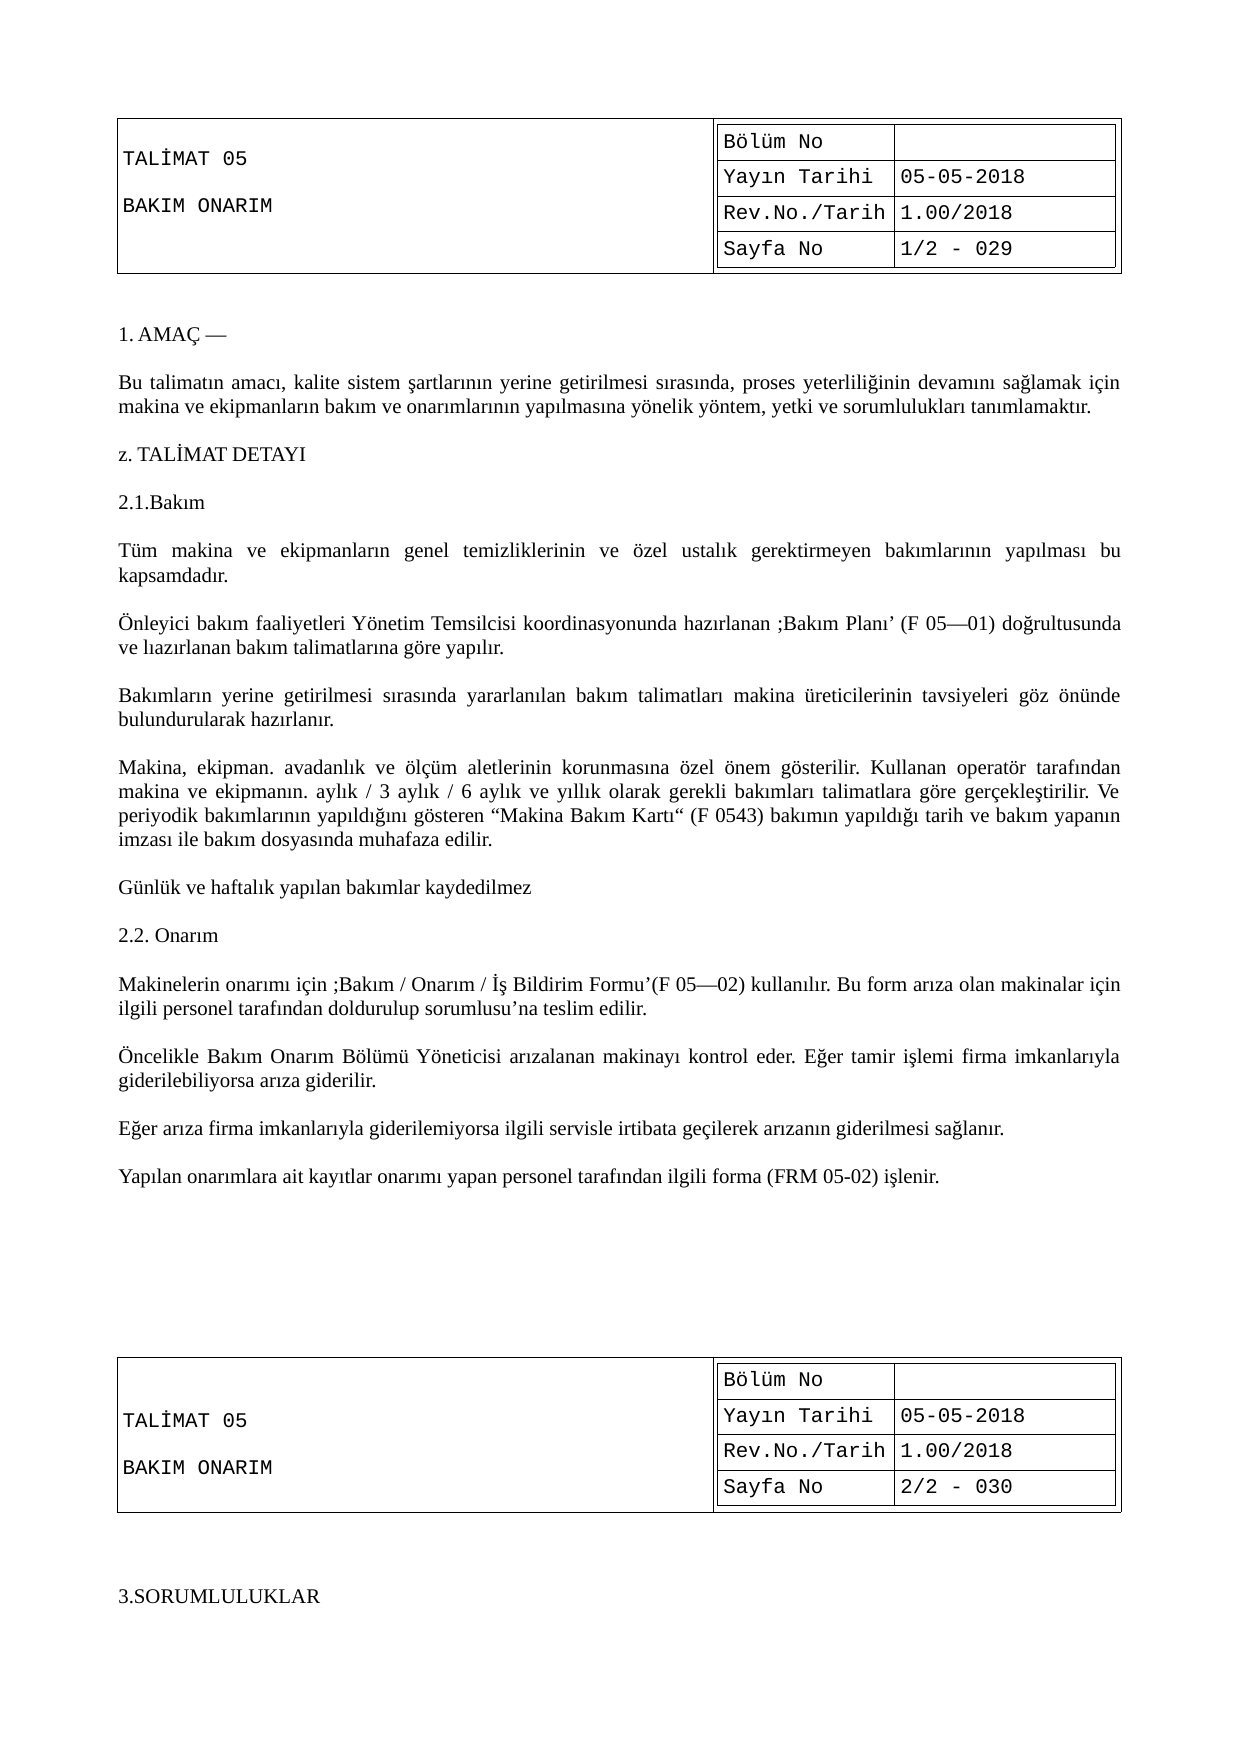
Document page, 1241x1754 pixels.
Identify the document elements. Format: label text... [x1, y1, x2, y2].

table_header TALİMAT 05 BAKIM ONARIM [118, 119, 713, 273]
text 3.SORUMLULUKLAR [118, 1584, 1122, 1608]
text Makina, ekipman. avadanlık ve ölçüm aletlerinin korunmasına özel önem gösterilir. Kullanan operatör tarafından makina ve ekipmanın. aylık / 3 aylık / 6 aylık ve yıllık olarak gerekli bakımları talimatlara göre gerçekleştirilir. Ve periyodik bakımlarının yapıldığını gösteren “Makina Bakım Kartı“ (F 0543) bakımın yapıldığı tarih ve bakım yapanın imzası ile bakım dosyasında muhafaza edilir. [118, 755, 1122, 851]
table_header [714, 119, 1121, 273]
table_cell 1.00/2018 [895, 197, 1115, 231]
table_header TALİMAT 05 BAKIM ONARIM [118, 1358, 713, 1512]
table_header [895, 1364, 1115, 1398]
text Makinelerin onarımı için ;Bakım / Onarım / İş Bildirim Formu’(F 05—02) kullanılır. Bu form arıza olan makinalar için ilgili personel tarafından doldurulup sorumlusu’na teslim edilir. [118, 972, 1122, 1020]
table_cell 1.00/2018 [895, 1435, 1115, 1470]
text z. TALİMAT DETAYI [118, 442, 1122, 466]
table_cell 05-05-2018 [895, 161, 1115, 196]
table_cell Sayfa No [718, 1471, 894, 1505]
text 2.2. Onarım [118, 923, 1122, 947]
table_cell 1/2 - 029 [895, 232, 1115, 267]
table_cell Yayın Tarihi [718, 161, 894, 196]
table_cell Rev.No./Tarih [718, 1435, 894, 1470]
table_header Bölüm No [718, 1364, 894, 1398]
text 2.1.Bakım [118, 490, 1122, 514]
text 1. AMAÇ — [118, 322, 1122, 346]
table_cell Yayın Tarihi [718, 1400, 894, 1434]
text Önleyici bakım faaliyetleri Yönetim Temsilcisi koordinasyonunda hazırlanan ;Bakım Planı’ (F 05—01) doğrultusunda ve lıazırlanan bakım talimatlarına göre yapılır. [118, 611, 1122, 659]
table_cell Sayfa No [718, 232, 894, 267]
table_cell Rev.No./Tarih [718, 197, 894, 231]
text Öncelikle Bakım Onarım Bölümü Yöneticisi arızalanan makinayı kontrol eder. Eğer tamir işlemi firma imkanlarıyla giderilebiliyorsa arıza giderilir. [118, 1044, 1122, 1092]
text Günlük ve haftalık yapılan bakımlar kaydedilmez [118, 875, 1122, 899]
table_header [895, 125, 1115, 160]
text Tüm makina ve ekipmanların genel temizliklerinin ve özel ustalık gerektirmeyen bakımlarının yapılması bu kapsamdadır. [118, 538, 1122, 587]
text Yapılan onarımlara ait kayıtlar onarımı yapan personel tarafından ilgili forma (FRM 05-02) işlenir. [118, 1164, 1122, 1188]
table_cell 05-05-2018 [895, 1400, 1115, 1434]
table_cell 2/2 - 030 [895, 1471, 1115, 1505]
text Bu talimatın amacı, kalite sistem şartlarının yerine getirilmesi sırasında, proses yeterliliğinin devamını sağlamak için makina ve ekipmanların bakım ve onarımlarının yapılmasına yönelik yöntem, yetki ve sorumlulukları tanımlamaktır. [118, 370, 1122, 418]
table_header Bölüm No [718, 125, 894, 160]
table_header [714, 1358, 1121, 1512]
text Eğer arıza firma imkanlarıyla giderilemiyorsa ilgili servisle irtibata geçilerek arızanın giderilmesi sağlanır. [118, 1116, 1122, 1140]
text Bakımların yerine getirilmesi sırasında yararlanılan bakım talimatları makina üreticilerinin tavsiyeleri göz önünde bulundurularak hazırlanır. [118, 683, 1122, 731]
